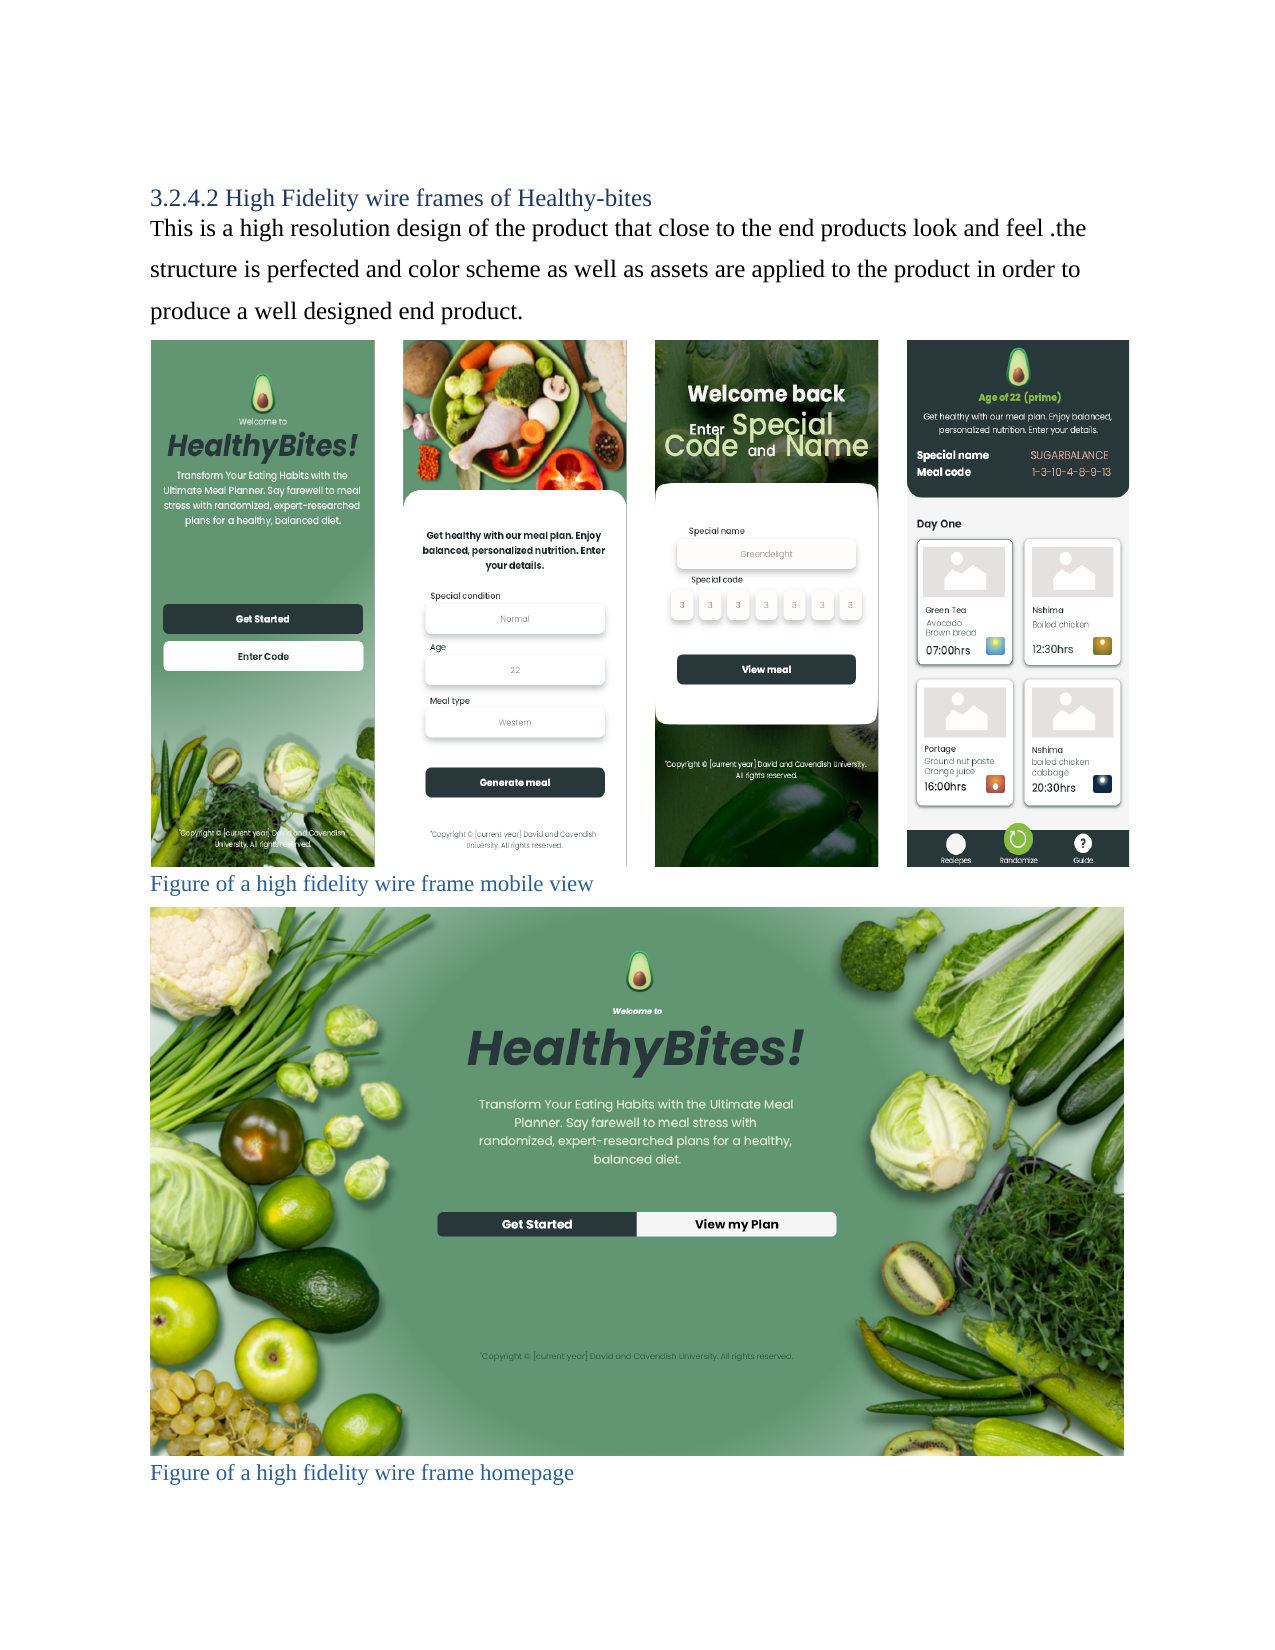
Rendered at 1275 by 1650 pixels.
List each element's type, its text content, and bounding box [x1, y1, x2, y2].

picture [151, 340, 1130, 867]
text This is a high resolution design of the product that close to the end products look and feel .the structure is perfected and color scheme as well as assets are applied to the product in order to produce a well designed end product. [150, 214, 1125, 325]
text Figure of a high fidelity wire frame homepage [150, 1456, 1125, 1485]
text Figure of a high fidelity wire frame mobile view [150, 867, 1125, 896]
subtitle 3.2.4.2 High Fidelity wire frames of Healthy-bites [150, 184, 1125, 212]
picture [150, 907, 1124, 1456]
